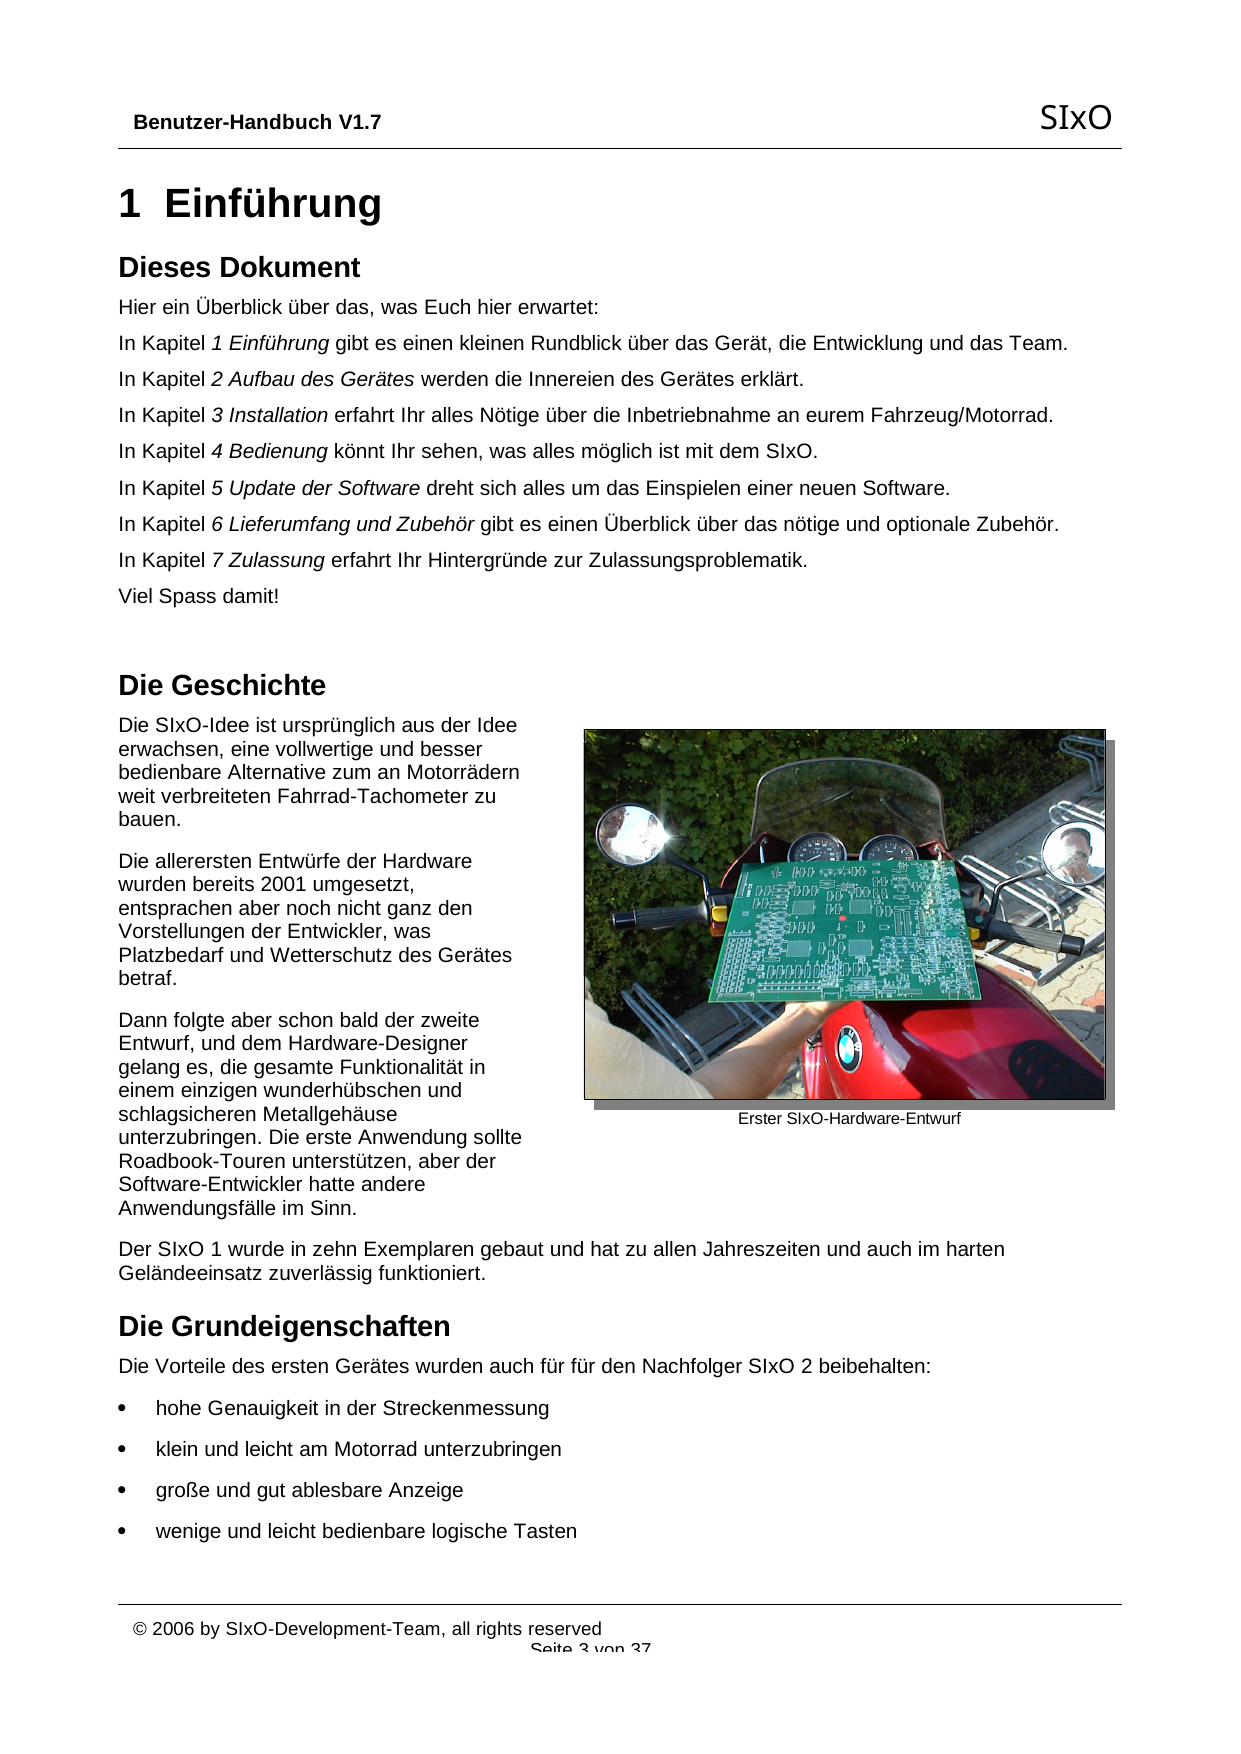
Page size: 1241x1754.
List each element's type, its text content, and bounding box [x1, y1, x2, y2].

text In Kapitel 6 Lieferumfang und Zubehör gibt es einen Überblick über das nötige und optionale Zubehör. [118, 512, 1122, 536]
text Erster SIxO-Hardware-Entwurf [583, 1099, 1115, 1128]
text In Kapitel 2 Aufbau des Gerätes werden die Innereien des Gerätes erklärt. [118, 368, 1122, 391]
list wenige und leicht bedienbare logische Tasten [118, 1520, 1122, 1543]
list große und gut ablesbare Anzeige [118, 1478, 1122, 1502]
text Die SIxO-Idee ist ursprünglich aus der Idee erwachsen, eine vollwertige und besser bedienbare Alternative zum an Motorrädern weit verbreiteten Fahrrad-Tachometer zu bauen. [118, 714, 1122, 831]
text Hier ein Überblick über das, was Euch hier erwartet: [118, 296, 1122, 319]
text In Kapitel 5 Update der Software dreht sich alles um das Einspielen einer neuen Software. [118, 476, 1122, 499]
text Viel Spass damit! [118, 584, 1122, 608]
list klein und leicht am Motorrad unterzubringen [118, 1437, 1122, 1461]
text In Kapitel 1 Einführung gibt es einen kleinen Rundblick über das Gerät, die Entwicklung und das Team. [118, 332, 1122, 355]
text Die allerersten Entwürfe der Hardware wurden bereits 2001 umgesetzt, entsprachen aber noch nicht ganz den Vorstellungen der Entwickler, was Platzbedarf und Wetterschutz des Gerätes betraf. [118, 849, 583, 990]
subtitle Dieses Dokument [118, 251, 1122, 283]
text In Kapitel 7 Zulassung erfahrt Ihr Hintergründe zur Zulassungsproblematik. [118, 548, 1122, 572]
text Der SIxO 1 wurde in zehn Exemplaren gebaut und hat zu allen Jahreszeiten und auch im harten Geländeeinsatz zuverlässig funktioniert. [118, 1238, 1122, 1285]
text Dann folgte aber schon bald der zweite Entwurf, und dem Hardware-Designer gelang es, die gesamte Funktionalität in einem einzigen wunderhübschen und schlagsicheren Metallgehäuse unterzubringen. Die erste Anwendung sollte Roadbook-Touren unterstützen, aber der Software-Entwickler hatte andere Anwendungsfälle im Sinn. [118, 1008, 1122, 1220]
text [583, 1128, 1115, 1149]
picture [585, 730, 1105, 1099]
subtitle Einführung [118, 180, 1122, 226]
text In Kapitel 4 Bedienung könnt Ihr sehen, was alles möglich ist mit dem SIxO. [118, 440, 1122, 463]
subtitle Die Geschichte [118, 669, 1122, 701]
list hohe Genauigkeit in der Streckenmessung [118, 1396, 1122, 1419]
text In Kapitel 3 Installation erfahrt Ihr alles Nötige über die Inbetriebnahme an eurem Fahrzeug/Motorrad. [118, 404, 1122, 427]
text Die Vorteile des ersten Gerätes wurden auch für für den Nachfolger SIxO 2 beibehalten: [118, 1355, 1122, 1378]
subtitle Die Grundeigenschaften [118, 1310, 1122, 1342]
